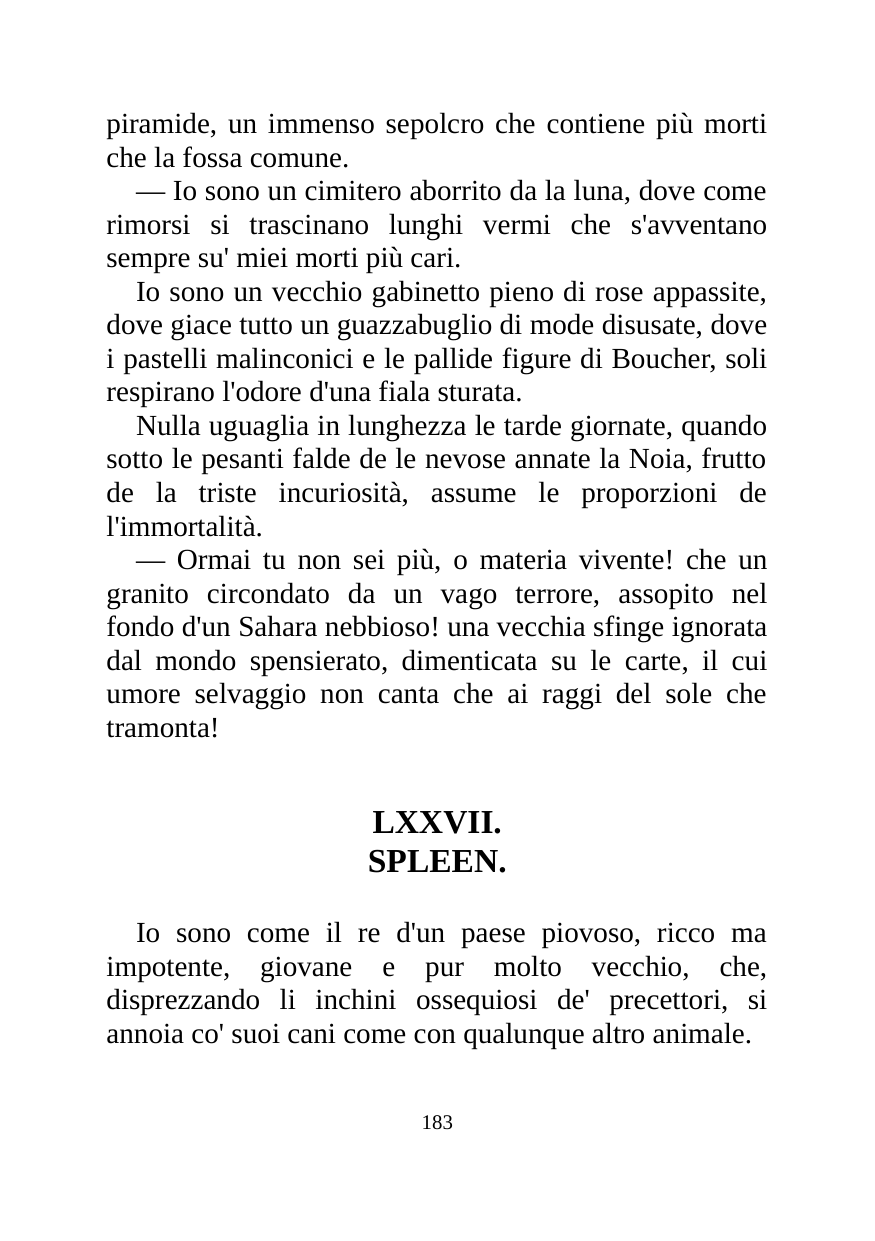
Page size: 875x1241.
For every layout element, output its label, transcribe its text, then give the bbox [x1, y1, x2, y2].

text piramide, un immenso sepolcro che contiene più morti che la fossa comune. [106, 106, 768, 173]
text Io sono come il re d'un paese piovoso, ricco ma impotente, giovane e pur molto vecchio, che, disprezzando li inchini ossequiosi de' precettori, si annoia co' suoi cani come con qualunque altro animale. [106, 915, 768, 1049]
subtitle LXXVII. SPLEEN. [106, 803, 768, 880]
text Io sono un vecchio gabinetto pieno di rose appassite, dove giace tutto un guazzabuglio di mode disusate, dove i pastelli malinconici e le pallide figure di Boucher, soli respirano l'odore d'una fiala sturata. [106, 274, 768, 408]
text — Io sono un cimitero aborrito da la luna, dove come rimorsi si trascinano lunghi vermi che s'avventano sempre su' miei morti più cari. [106, 173, 768, 274]
text — Ormai tu non sei più, o materia vivente! che un granito circondato da un vago terrore, assopito nel fondo d'un Sahara nebbioso! una vecchia sfinge ignorata dal mondo spensierato, dimenticata su le carte, il cui umore selvaggio non canta che ai raggi del sole che tramonta! [106, 542, 768, 743]
text Nulla uguaglia in lunghezza le tarde giornate, quando sotto le pesanti falde de le nevose annate la Noia, frutto de la triste incuriosità, assume le proporzioni de l'immortalità. [106, 408, 768, 542]
